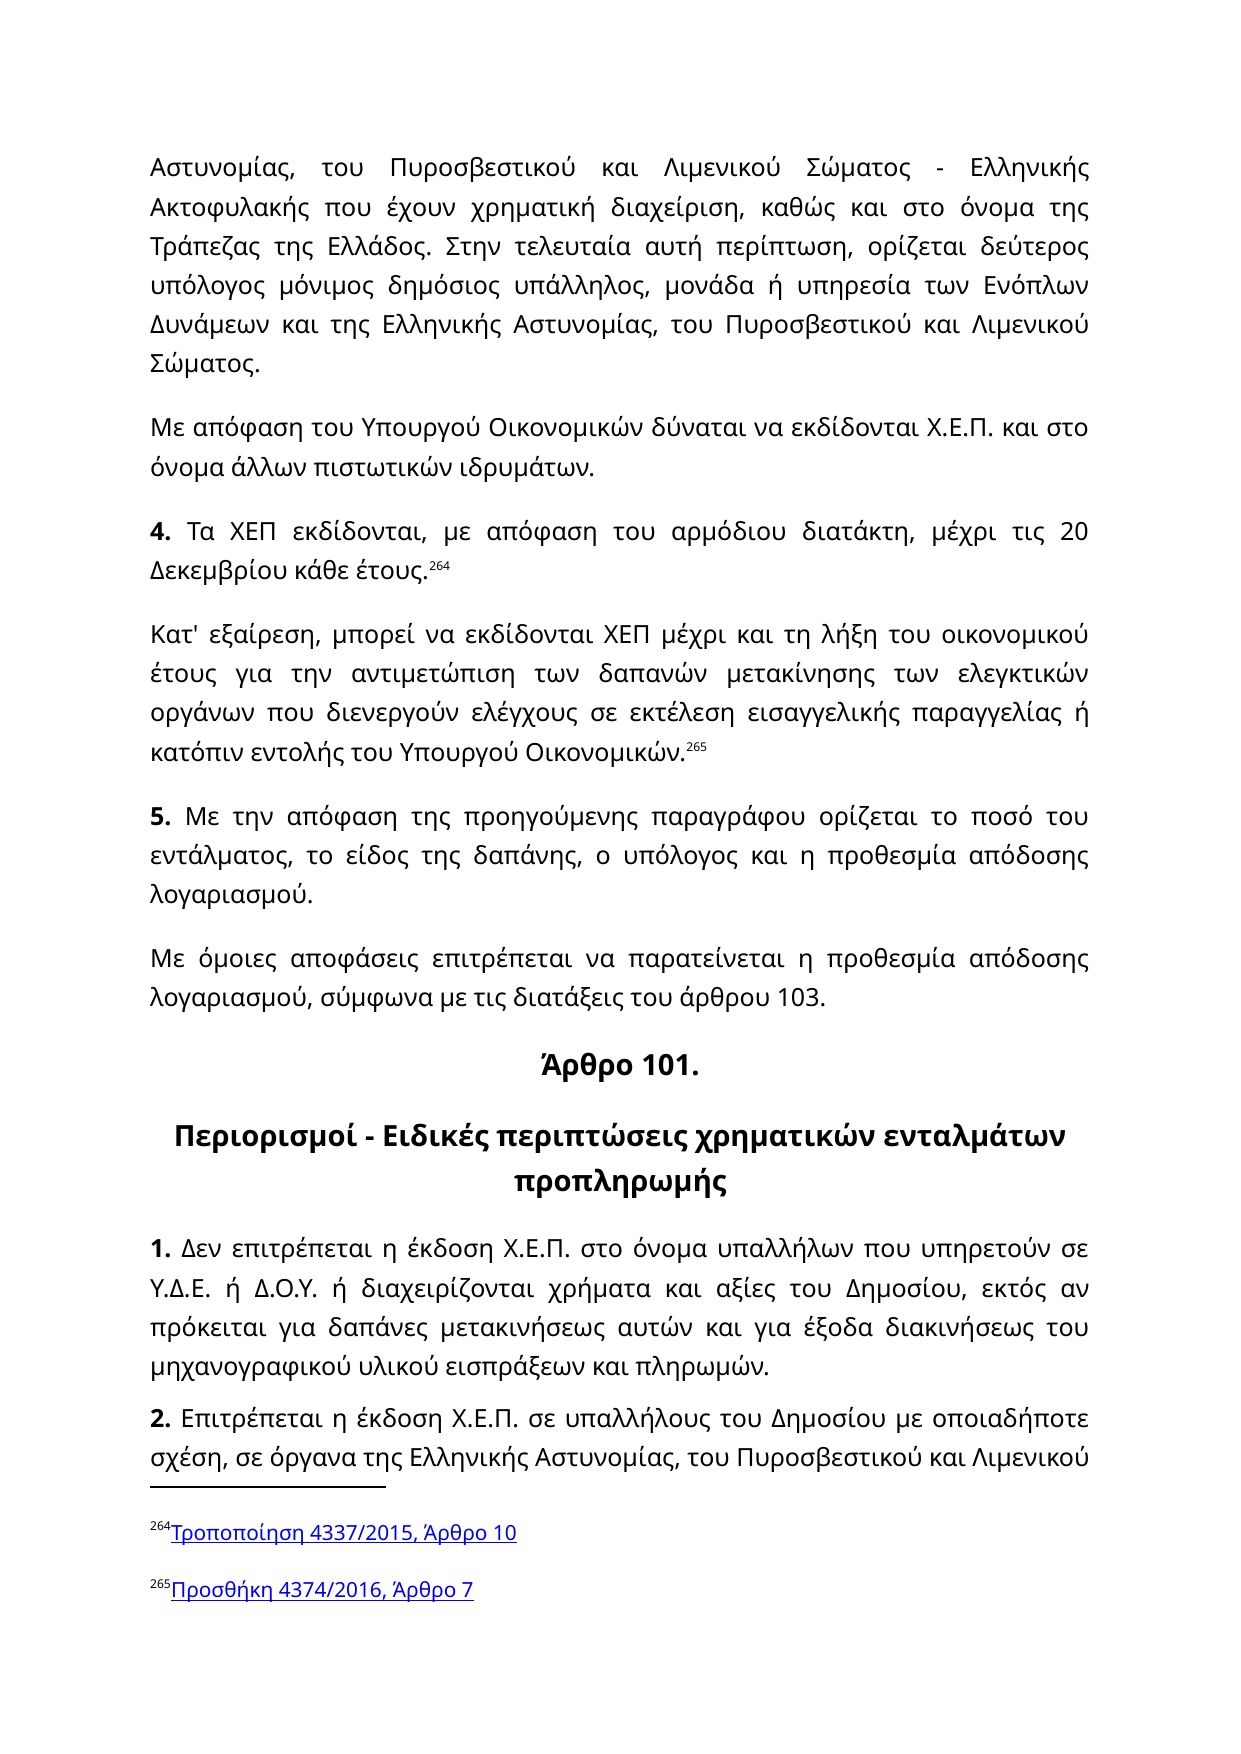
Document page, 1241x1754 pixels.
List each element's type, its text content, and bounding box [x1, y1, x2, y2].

text Αστυνομίας, του Πυροσβεστικού και Λιμενικού Σώματος - Ελληνικής Ακτοφυλακής που έχουν χρηματική διαχείριση, καθώς και στο όνομα της Τράπεζας της Ελλάδος. Στην τελευταία αυτή περίπτωση, ορίζεται δεύτερος υπόλογος μόνιμος δημόσιος υπάλληλος, μονάδα ή υπηρεσία των Ενόπλων Δυνάμεων και της Ελληνικής Αστυνομίας, του Πυροσβεστικού και Λιμενικού Σώματος. [150, 150, 1090, 380]
text 1. Δεν επιτρέπεται η έκδοση Χ.Ε.Π. στο όνομα υπαλλήλων που υπηρετούν σε Υ.Δ.Ε. ή Δ.Ο.Υ. ή διαχειρίζονται χρήματα και αξίες του Δημοσίου, εκτός αν πρόκειται για δαπάνες μετακινήσεως αυτών και για έξοδα διακινήσεως του μηχανογραφικού υλικού εισπράξεων και πληρωμών. [150, 1231, 1090, 1383]
text Με απόφαση του Υπουργού Οικονομικών δύναται να εκδίδονται Χ.Ε.Π. και στο όνομα άλλων πιστωτικών ιδρυμάτων. [150, 410, 1090, 483]
subtitle Άρθρο 101. [150, 1044, 1090, 1084]
text Με όμοιες αποφάσεις επιτρέπεται να παρατείνεται η προθεσμία απόδοσης λογαριασμού, σύμφωνα με τις διατάξεις του άρθρου 103. [150, 941, 1090, 1014]
text Τροποποίηση 4337/2015, Άρθρο 10 [150, 1518, 1090, 1546]
text Προσθήκη 4374/2016, Άρθρο 7 [150, 1576, 1090, 1604]
subtitle Περιορισμοί - Ειδικές περιπτώσεις χρηματικών ενταλμάτων προπληρωμής [150, 1115, 1090, 1200]
text 5. Με την απόφαση της προηγούμενης παραγράφου ορίζεται το ποσό του εντάλματος, το είδος της δαπάνης, ο υπόλογος και η προθεσμία απόδοσης λογαριασμού. [150, 798, 1090, 911]
text 4. Τα ΧΕΠ εκδίδονται, με απόφαση του αρμόδιου διατάκτη, μέχρι τις 20 Δεκεμβρίου κάθε έτους. [150, 513, 1090, 587]
text 2. Επιτρέπεται η έκδοση Χ.Ε.Π. σε υπαλλήλους του Δημοσίου με οποιαδήποτε σχέση, σε όργανα της Ελληνικής Αστυνομίας, του Πυροσβεστικού και Λιμενικού [150, 1400, 1090, 1473]
text Κατ' εξαίρεση, μπορεί να εκδίδονται ΧΕΠ μέχρι και τη λήξη του οικονομικού έτους για την αντιμετώπιση των δαπανών μετακίνησης των ελεγκτικών οργάνων που διενεργούν ελέγχους σε εκτέλεση εισαγγελικής παραγγελίας ή κατόπιν εντολής του Υπουργού Οικονομικών. [150, 617, 1090, 768]
